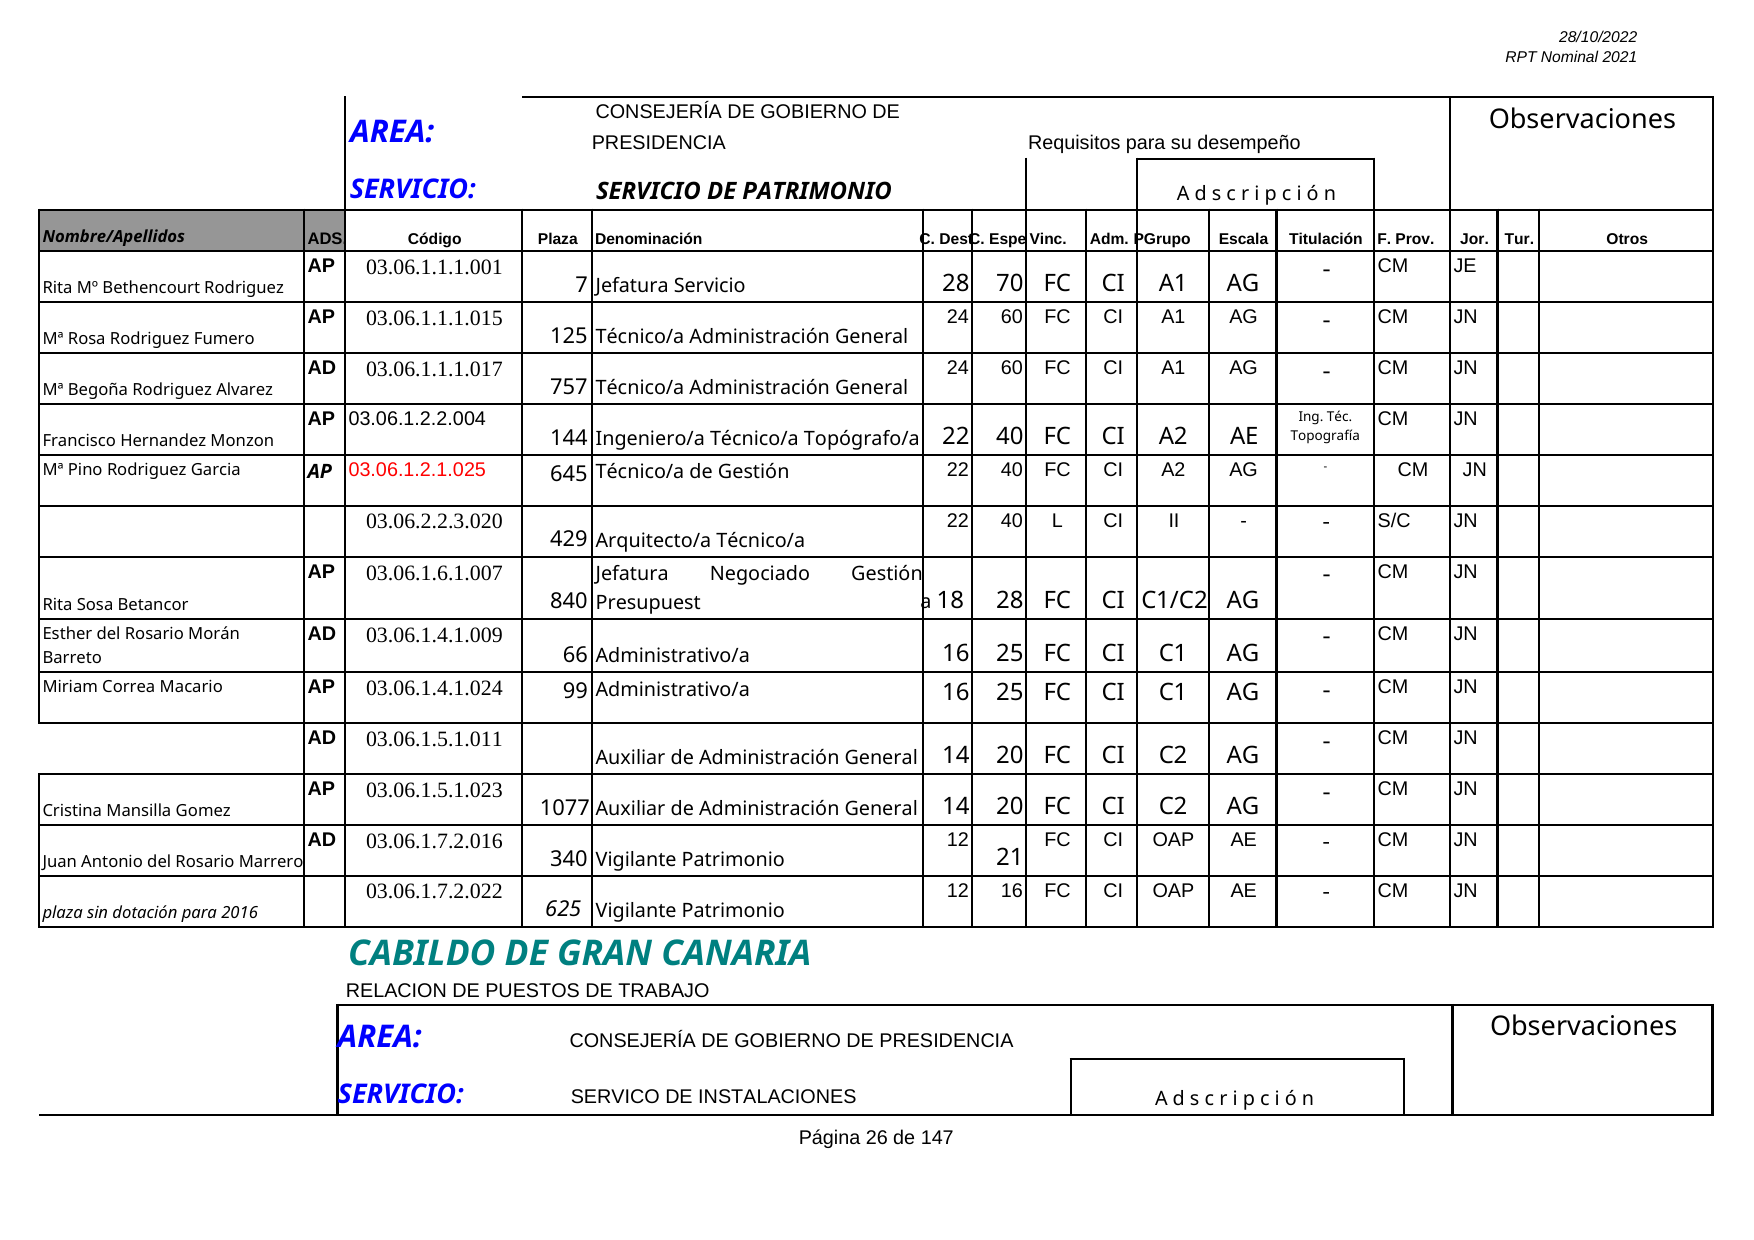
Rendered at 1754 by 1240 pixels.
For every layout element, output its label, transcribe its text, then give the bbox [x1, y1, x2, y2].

table_cell Auxiliar de Administración General [593, 724, 922, 773]
table_cell - [1278, 252, 1373, 301]
subtitle CABILDO DE GRAN CANARIA [348, 928, 1603, 976]
table_cell OAP [1138, 877, 1208, 926]
table_cell AE [1210, 826, 1275, 875]
table_cell CI [1087, 507, 1136, 556]
table_cell Administrativo/a [593, 673, 922, 722]
table_cell Jefatura Negociado Gestión Presupuest [593, 558, 922, 618]
table_cell CM [1375, 252, 1449, 301]
table_cell C2 [1138, 775, 1208, 824]
table_cell CI [1087, 724, 1136, 773]
table_cell [1540, 558, 1712, 618]
table_cell 25 [973, 673, 1025, 722]
table_cell AG [1210, 303, 1275, 352]
table_cell CM [1375, 877, 1449, 926]
table_cell AG [1210, 724, 1275, 773]
table_cell A1 [1138, 303, 1208, 352]
table_cell . Código [346, 211, 521, 250]
table_cell plaza sin dotación para 2016 [40, 877, 303, 926]
table_cell Mª Rosa Rodriguez Fumero [40, 303, 303, 352]
table_cell [1499, 826, 1538, 875]
table_cell 60 [973, 354, 1025, 403]
table_cell 03.06.1.5.1.023 [346, 775, 521, 824]
table_cell [1072, 1060, 1137, 1113]
table_cell 03.06.1.5.1.011 [346, 724, 521, 773]
table_cell Auxiliar de Administración General [593, 775, 922, 824]
table_cell A2 [1138, 456, 1208, 505]
table_cell [1499, 558, 1538, 618]
table_header CONSEJERÍA DE GOBIERNO DE PRESIDENCIA Requisitos para su desempeño [522, 98, 1449, 157]
table_cell AD [305, 354, 344, 403]
table_cell [40, 507, 303, 556]
table_cell CM [1375, 724, 1449, 773]
table_cell CI [1087, 456, 1136, 505]
table_cell AG [1210, 673, 1275, 722]
table_cell 03.06.2.2.3.020 [346, 507, 521, 556]
table_cell AP [305, 558, 344, 618]
table_cell 03.06.1.1.1.001 [346, 252, 521, 301]
table_cell FC [1027, 558, 1085, 618]
table_cell Arquitecto/a Técnico/a [593, 507, 922, 556]
table_cell 03.06.1.7.2.016 [346, 826, 521, 875]
table_cell CM [1375, 558, 1449, 618]
table_cell Vigilante Patrimonio [593, 826, 922, 875]
table_cell 03.06.1.2.2.004 [346, 405, 521, 454]
table_cell 40 [973, 507, 1025, 556]
table_cell II [1138, 507, 1208, 556]
table_cell 66 [523, 620, 591, 671]
table_cell Denominación [593, 211, 922, 250]
table_cell [1540, 775, 1712, 824]
table_cell Ingeniero/a Técnico/a Topógrafo/a [593, 405, 922, 454]
table_cell Miriam Correa Macario [40, 673, 303, 722]
table_cell CM [1375, 405, 1449, 454]
table_cell A1 [1138, 252, 1208, 301]
table_cell - [1278, 724, 1373, 773]
table_cell [1499, 877, 1538, 926]
table_cell [1499, 405, 1538, 454]
table_cell AD [305, 724, 344, 773]
table_cell Escala [1210, 211, 1275, 250]
table_cell 16 [924, 620, 971, 671]
table_cell [1027, 158, 1136, 208]
table_cell [1540, 877, 1712, 926]
table_cell [1540, 724, 1712, 773]
table_cell 03.06.1.4.1.024 [346, 673, 521, 722]
table_cell AP [305, 252, 344, 301]
table_cell CI [1087, 405, 1136, 454]
table_cell CI [1087, 775, 1136, 824]
table_cell Técnico/a Administración General [593, 354, 922, 403]
table_cell CM [1375, 673, 1449, 722]
table_cell JN [1451, 724, 1496, 773]
table_cell Francisco Hernandez Monzon [40, 405, 303, 454]
table_cell [1540, 456, 1712, 505]
table_cell [1375, 158, 1449, 208]
table_cell FC [1027, 620, 1085, 671]
table_cell [1540, 303, 1712, 352]
table_cell A2 [1138, 405, 1208, 454]
table_cell 1077 [523, 775, 591, 824]
table_header [39, 96, 304, 208]
table_cell 625 [523, 877, 591, 926]
table_cell [1540, 405, 1712, 454]
table_cell JN [1451, 558, 1496, 618]
table_cell 25 [973, 620, 1025, 671]
table_cell JN [1451, 405, 1496, 454]
table_cell S/C [1375, 507, 1449, 556]
table_cell C1/C2 [1138, 558, 1208, 618]
table_cell CI [1087, 252, 1136, 301]
table_cell Otros [1540, 211, 1712, 250]
table_cell [1499, 775, 1538, 824]
table_cell JN [1451, 507, 1496, 556]
table_cell Mª Begoña Rodriguez Alvarez [40, 354, 303, 403]
table_cell - [1278, 775, 1373, 824]
table_cell Administrativo/a [593, 620, 922, 671]
table_cell AG [1210, 620, 1275, 671]
table_cell FC [1027, 252, 1085, 301]
table_cell Jefatura Servicio [593, 252, 922, 301]
table_cell CI [1087, 673, 1136, 722]
table_cell 14 [924, 775, 971, 824]
table_cell [1499, 620, 1538, 671]
table_cell 24 [924, 303, 971, 352]
table_cell Mª Pino Rodriguez Garcia [40, 456, 303, 505]
table_cell [305, 877, 344, 926]
table_cell CI [1087, 354, 1136, 403]
table_header [304, 96, 344, 208]
table_cell 03.06.1.1.1.017 [346, 354, 521, 403]
table_cell JN [1451, 456, 1496, 505]
table_cell FC [1027, 354, 1085, 403]
table_cell AE [1210, 405, 1275, 454]
table_cell C. Espe [973, 211, 1025, 250]
table_cell 22 [924, 456, 971, 505]
table_cell AP [305, 673, 344, 722]
table_cell JN [1451, 354, 1496, 403]
table_cell Técnico/a de Gestión [593, 456, 922, 505]
table_cell AG [1210, 354, 1275, 403]
table_cell Ing. Téc. Topografía [1278, 405, 1373, 454]
table_cell [39, 724, 303, 773]
table_cell C1 [1138, 673, 1208, 722]
table_cell - [1278, 826, 1373, 875]
table_cell CI [1087, 303, 1136, 352]
table_cell - [1278, 303, 1373, 352]
table_cell L [1027, 507, 1085, 556]
table_cell [1540, 673, 1712, 722]
table_cell FC [1027, 826, 1085, 875]
table_cell Tur. [1499, 211, 1538, 250]
table_cell JN [1451, 826, 1496, 875]
table_cell [1540, 507, 1712, 556]
table_cell JN [1451, 877, 1496, 926]
table_cell CI [1087, 826, 1136, 875]
table_cell 12 [924, 877, 971, 926]
table_cell ADS [305, 211, 344, 250]
table_cell - [1278, 673, 1373, 722]
table_cell 03.06.1.6.1.007 [346, 558, 521, 618]
table_cell JN [1451, 303, 1496, 352]
table_cell [1499, 673, 1538, 722]
table_header AREA: SERVICIO: [346, 96, 522, 208]
table_cell CI [1087, 558, 1136, 618]
table_cell PGrupo [1138, 211, 1208, 250]
table_cell - [1210, 507, 1275, 556]
table_cell FC [1027, 775, 1085, 824]
table_cell FC [1027, 456, 1085, 505]
table_cell 99 [523, 673, 591, 722]
table_cell [1540, 826, 1712, 875]
table_cell CM [1375, 354, 1449, 403]
table_cell JE [1451, 252, 1496, 301]
table_cell FC [1027, 724, 1085, 773]
table_cell AG [1210, 456, 1275, 505]
table_cell AD [305, 620, 344, 671]
table_cell 40 [973, 405, 1025, 454]
table_cell A d s c r i p c i ó n [1138, 160, 1373, 208]
table_cell CM [1375, 775, 1449, 824]
table_cell 840 [523, 558, 591, 618]
table_cell CM [1375, 620, 1449, 671]
table_cell 757 [523, 354, 591, 403]
table_cell [523, 724, 591, 773]
table_cell FC [1027, 877, 1085, 926]
table_cell - [1278, 354, 1373, 403]
table_cell [1499, 303, 1538, 352]
table_cell [1540, 252, 1712, 301]
table_cell FC [1027, 303, 1085, 352]
table_cell 21 [973, 826, 1025, 875]
table_cell Vinc. [1027, 211, 1085, 250]
table_cell FC [1027, 405, 1085, 454]
table_header [1137, 1006, 1451, 1058]
table_cell 16 [924, 673, 971, 722]
table_cell [1499, 456, 1538, 505]
table_cell Titulación [1278, 211, 1373, 250]
table_cell Juan Antonio del Rosario Marrero [40, 826, 303, 875]
table_cell 7 [523, 252, 591, 301]
table_cell - [1278, 558, 1373, 618]
table_header AREA: CONSEJERÍA DE GOBIERNO DE PRESIDENCIA [339, 1006, 1137, 1058]
table_header Observaciones [1451, 98, 1712, 208]
table_cell 03.06.1.1.1.015 [346, 303, 521, 352]
table_cell A d s c r i p c i ó n [1137, 1060, 1403, 1113]
table_cell JN [1451, 775, 1496, 824]
table_cell CM [1375, 303, 1449, 352]
table_cell 28 [973, 558, 1025, 618]
table_cell AE [1210, 877, 1275, 926]
table_cell Cristina Mansilla Gomez [40, 775, 303, 824]
table_cell CM [1375, 456, 1449, 505]
table_cell AG [1210, 775, 1275, 824]
table_cell SERVICIO: SERVICO DE INSTALACIONES [339, 1058, 1070, 1113]
table_cell 340 [523, 826, 591, 875]
table_cell OAP [1138, 826, 1208, 875]
table_cell AG [1210, 252, 1275, 301]
table_cell JN [1451, 620, 1496, 671]
table_cell CI [1087, 620, 1136, 671]
table_cell FC [1027, 673, 1085, 722]
table_cell 20 [973, 724, 1025, 773]
table_cell [1499, 724, 1538, 773]
table_cell 22 [924, 405, 971, 454]
table_cell F. Prov. [1375, 211, 1449, 250]
table_cell [1405, 1058, 1451, 1113]
table_cell Técnico/a Administración General [593, 303, 922, 352]
table_cell [305, 507, 344, 556]
table_header Observaciones [1454, 1006, 1711, 1113]
table_cell - [1278, 507, 1373, 556]
table_cell 12 [924, 826, 971, 875]
table_cell C2 [1138, 724, 1208, 773]
table_cell 03.06.1.4.1.009 [346, 620, 521, 671]
table_cell AP [305, 303, 344, 352]
table_cell Rita Sosa Betancor [40, 558, 303, 618]
table_cell Adm. [1087, 211, 1136, 250]
table_cell Jor. [1451, 211, 1496, 250]
table_cell [1499, 507, 1538, 556]
table_cell 14 [924, 724, 971, 773]
table_cell Esther del Rosario Morán Barreto [40, 620, 303, 671]
table_cell 24 [924, 354, 971, 403]
table_cell 16 [973, 877, 1025, 926]
table_cell SERVICIO DE PATRIMONIO [522, 158, 1025, 208]
table_cell Rita Mº Bethencourt Rodriguez [40, 252, 303, 301]
table_cell 03.06.1.7.2.022 [346, 877, 521, 926]
table_cell [1540, 620, 1712, 671]
table_cell 40 [973, 456, 1025, 505]
table_cell 03.06.1.2.1.025 [346, 456, 521, 505]
table_cell a 18 [924, 558, 971, 618]
table_cell CM [1375, 826, 1449, 875]
table_cell 20 [973, 775, 1025, 824]
table_cell C. Dest [924, 211, 971, 250]
table_cell 125 [523, 303, 591, 352]
table_cell [1540, 354, 1712, 403]
table_cell - [1278, 620, 1373, 671]
table_cell Nombre/Apellidos [40, 211, 303, 250]
table_cell 70 [973, 252, 1025, 301]
table_cell Plaza [523, 211, 591, 250]
table_cell AD [305, 826, 344, 875]
table_cell 28 [924, 252, 971, 301]
table_cell JN [1451, 673, 1496, 722]
table_cell 144 [523, 405, 591, 454]
table_cell - [1278, 877, 1373, 926]
table_cell 645 [523, 456, 591, 505]
table_cell A1 [1138, 354, 1208, 403]
table_cell 60 [973, 303, 1025, 352]
table_cell AP [305, 775, 344, 824]
table_header [39, 1004, 336, 1113]
table_cell AP [305, 456, 344, 505]
table_cell AG [1210, 558, 1275, 618]
table_cell [1499, 252, 1538, 301]
table_cell 22 [924, 507, 971, 556]
table_cell CI [1087, 877, 1136, 926]
table_cell AP [305, 405, 344, 454]
table_cell Vigilante Patrimonio [593, 877, 922, 926]
table_cell C1 [1138, 620, 1208, 671]
table_cell 429 [523, 507, 591, 556]
table_cell [1499, 354, 1538, 403]
table_cell - [1278, 456, 1373, 505]
subtitle RELACION DE PUESTOS DE TRABAJO [346, 979, 1603, 1002]
